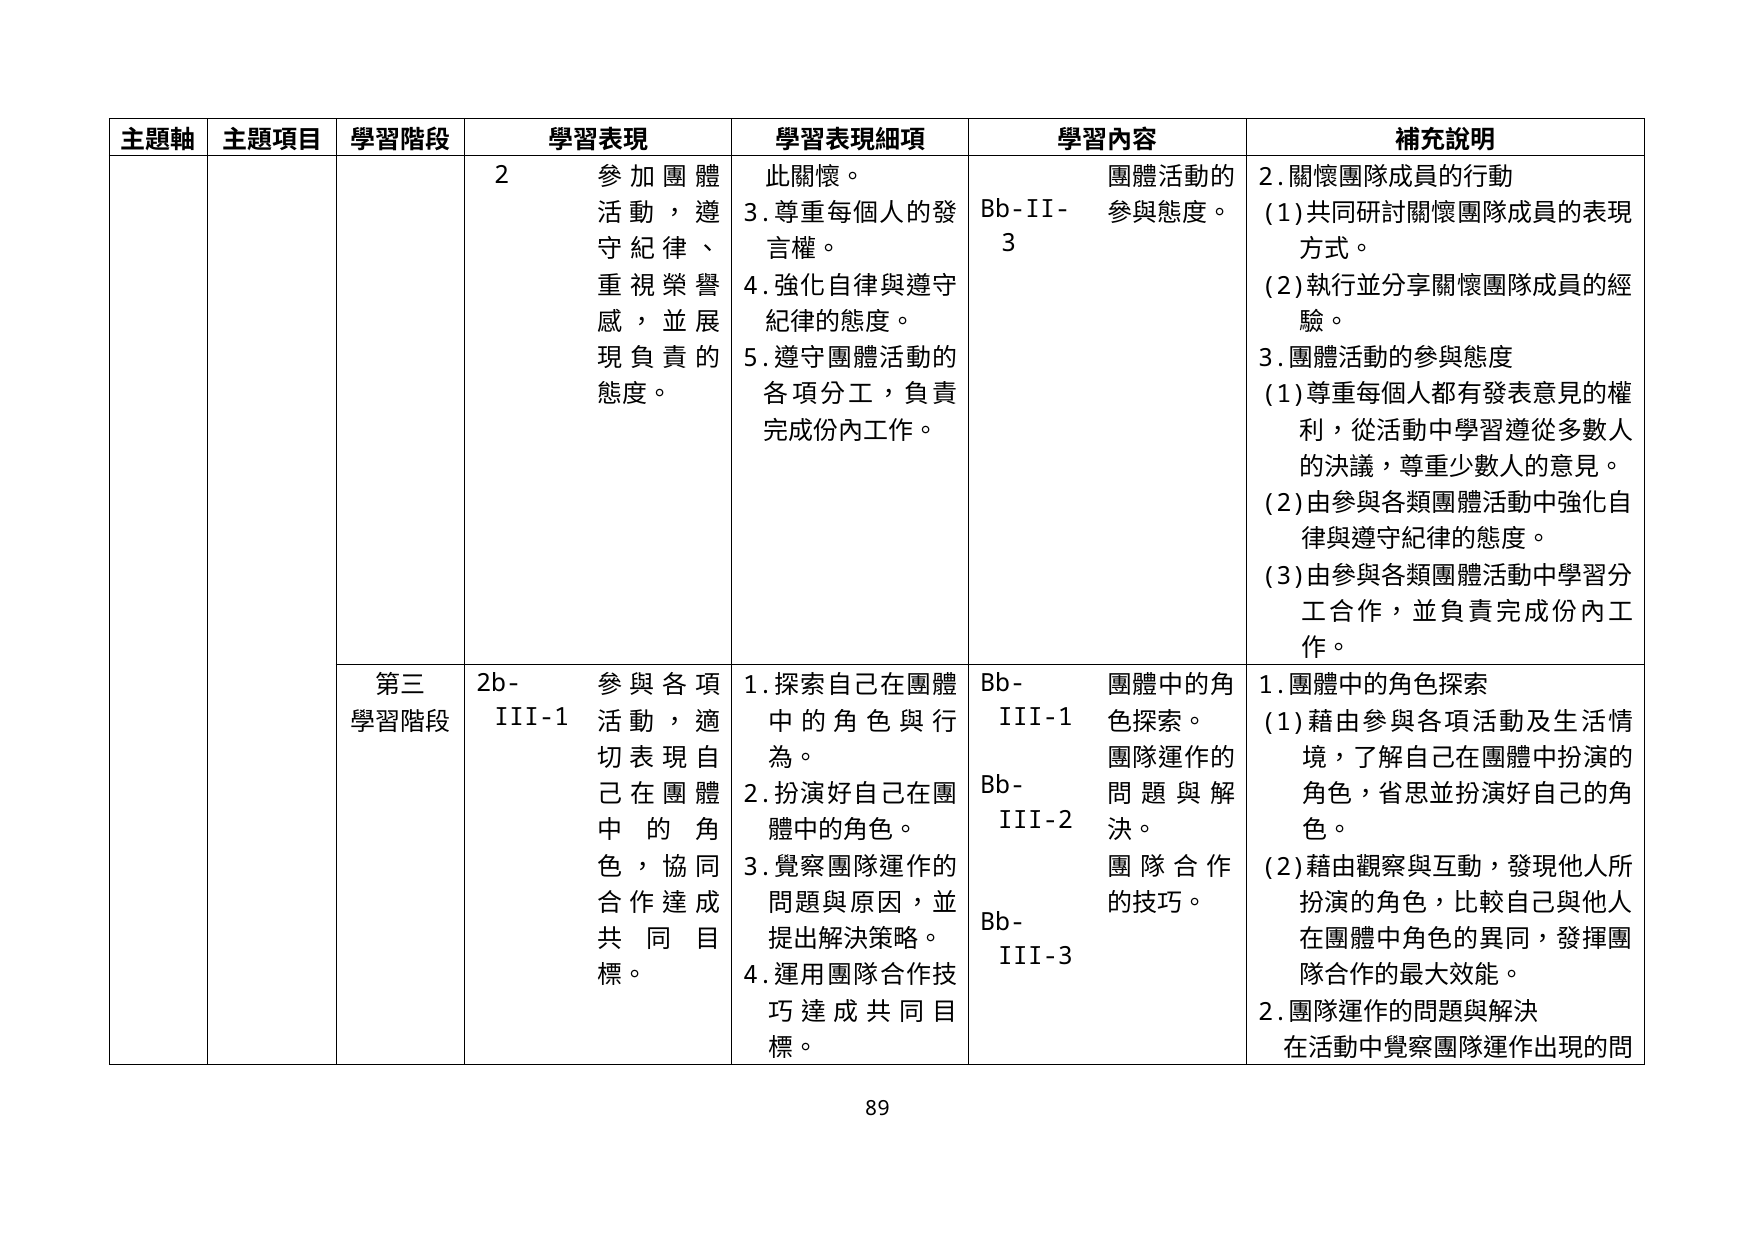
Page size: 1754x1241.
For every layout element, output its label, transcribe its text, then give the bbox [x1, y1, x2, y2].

table_header 學習表現細項 [732, 119, 968, 155]
table_header 主題軸 [110, 119, 207, 155]
table_cell 2 [465, 156, 586, 664]
table_header 學習階段 [337, 119, 464, 155]
table_cell 1.探索自己在團體中的角色與行為。 2.扮演好自己在團體中的角色。 3.覺察團隊運作的問題與原因，並提出解決策略。 4.運用團隊合作技巧達成共同目標。 [732, 665, 968, 1064]
table_cell 團體中的角色探索。 團隊運作的問題與解決。 團隊合作的技巧。 [1096, 665, 1246, 1064]
table_cell 2.關懷團隊成員的行動 (1)共同研討關懷團隊成員的表現方式。 (2)執行並分享關懷團隊成員的經驗。 3.團體活動的參與態度 (1)尊重每個人都有發表意見的權利，從活動中學習遵從多數人的決議，尊重少數人的意見。 (2)由參與各類團體活動中強化自律與遵守紀律的態度。 (3)由參與各類團體活動中學習分工合作，並負責完成份內工作。 [1247, 156, 1644, 664]
table_cell 團體活動的參與態度。 [1096, 156, 1246, 664]
table_header 學習內容 [969, 119, 1246, 155]
table_header 補充說明 [1247, 119, 1644, 155]
table_cell 參與各項活動，適切表現自己在團體中的角色，協同合作達成共同目標。 [586, 665, 731, 1064]
table_cell 此關懷。 3.尊重每個人的發言權。 4.強化自律與遵守紀律的態度。 5.遵守團體活動的各項分工，負責完成份內工作。 [732, 156, 968, 664]
table_cell [110, 156, 207, 1064]
table_cell [337, 156, 464, 664]
table_cell 參加團體活動，遵守紀律、重視榮譽感，並展現負責的態度。 [586, 156, 731, 664]
table_cell 1.團體中的角色探索 (1)藉由參與各項活動及生活情境，了解自己在團體中扮演的角色，省思並扮演好自己的角色。 (2)藉由觀察與互動，發現他人所扮演的角色，比較自己與他人在團體中角色的異同，發揮團隊合作的最大效能。 2.團隊運作的問題與解決 在活動中覺察團隊運作出現的問 [1247, 665, 1644, 1064]
table_header 學習表現 [465, 119, 731, 155]
table_cell 2b-III-1 [465, 665, 586, 1064]
table_cell Bb-III-1 Bb-III-2 Bb-III-3 [969, 665, 1096, 1064]
table_cell Bb-II-3 [969, 156, 1096, 664]
table_cell 第三 學習階段 [337, 665, 464, 1064]
table_header 主題項目 [208, 119, 336, 155]
table_cell [208, 156, 336, 1064]
